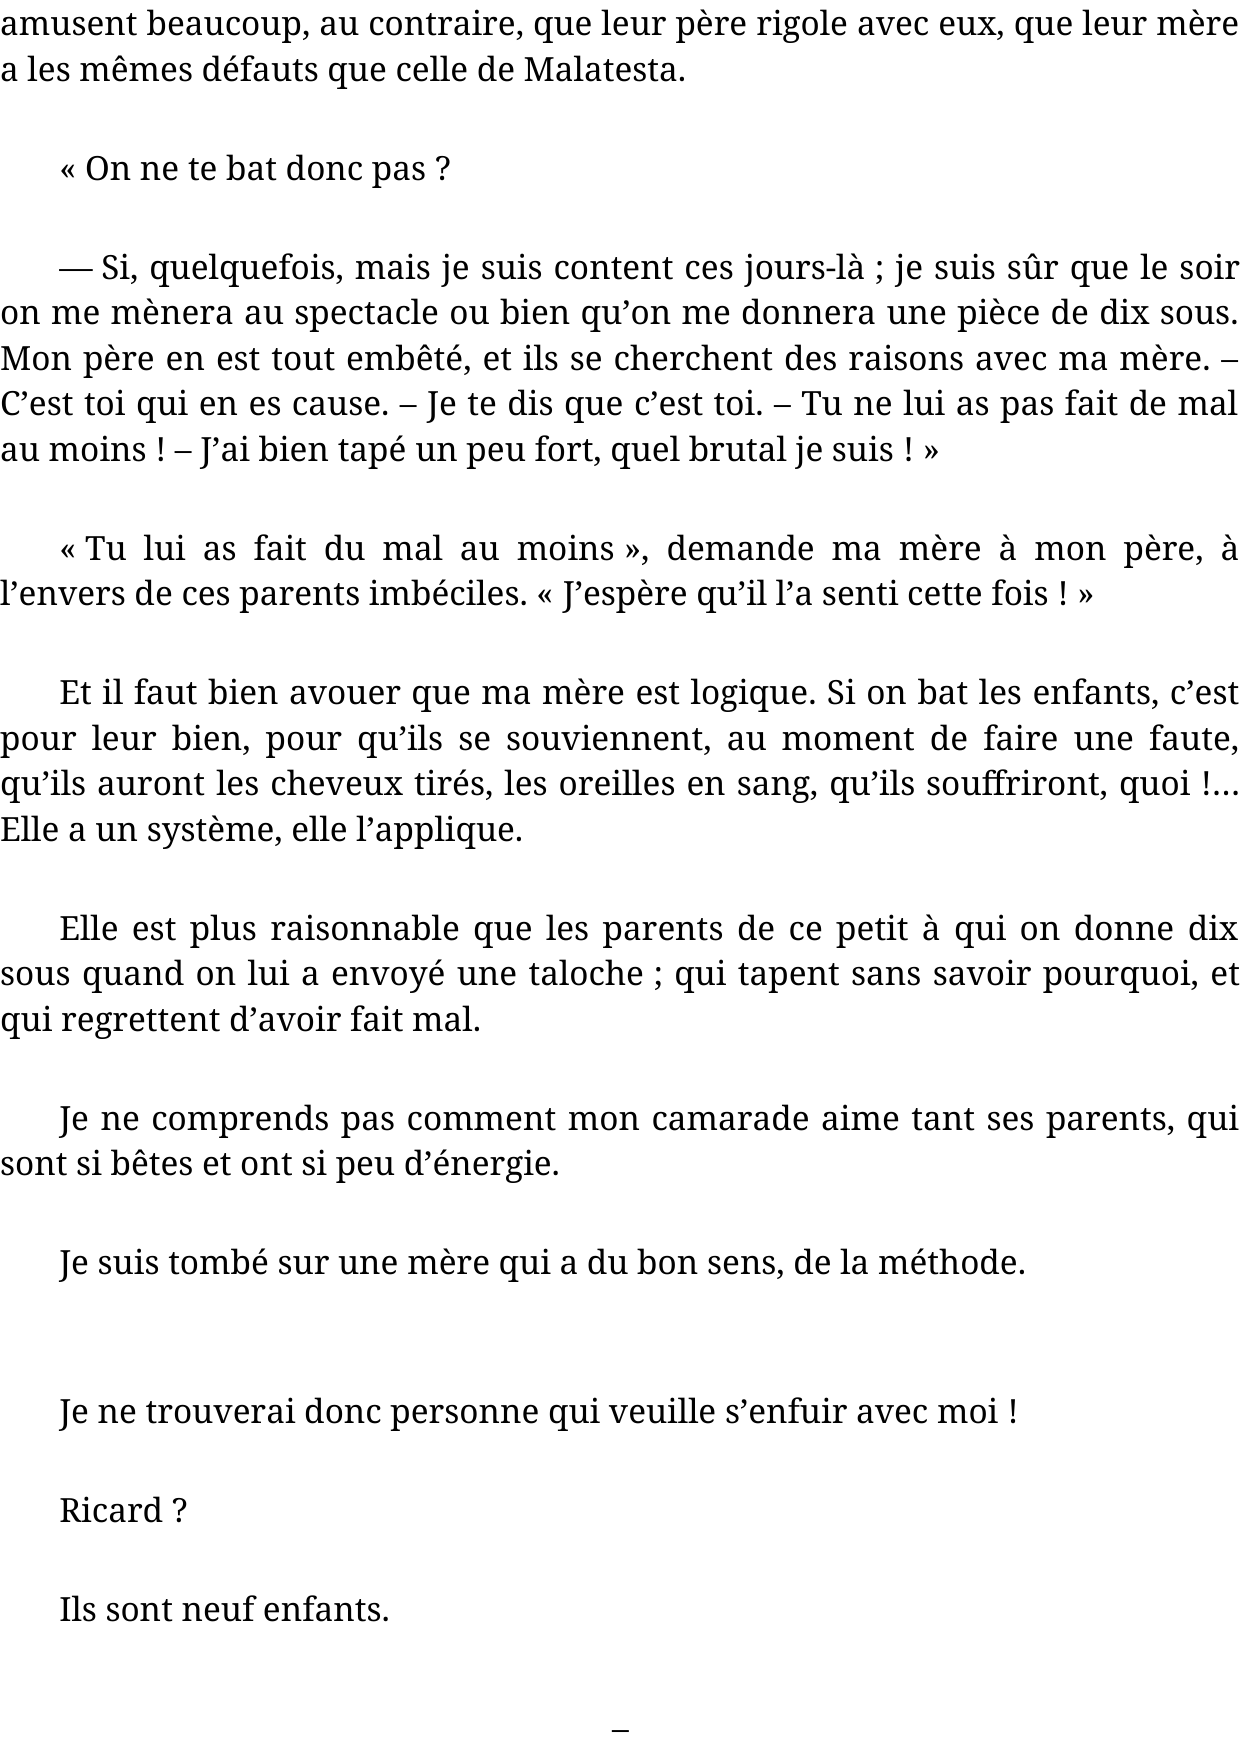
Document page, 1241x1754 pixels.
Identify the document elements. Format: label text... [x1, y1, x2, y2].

text — Si, quelquefois, mais je suis content ces jours-là ; je suis sûr que le soir on me mènera au spectacle ou bien qu’on me donnera une pièce de dix sous. Mon père en est tout embêté, et ils se cherchent des raisons avec ma mère. – C’est toi qui en es cause. – Je te dis que c’est toi. – Tu ne lui as pas fait de mal au moins ! – J’ai bien tapé un peu fort, quel brutal je suis ! » [0, 244, 1240, 471]
text Je ne trouverai donc personne qui veuille s’enfuir avec moi ! [0, 1388, 1240, 1433]
text Je ne comprends pas comment mon camarade aime tant ses parents, qui sont si bêtes et ont si peu d’énergie. [0, 1094, 1240, 1185]
text Elle est plus raisonnable que les parents de ce petit à qui on donne dix sous quand on lui a envoyé une taloche ; qui tapent sans savoir pourquoi, et qui regrettent d’avoir fait mal. [0, 904, 1240, 1041]
text Et il faut bien avouer que ma mère est logique. Si on bat les enfants, c’est pour leur bien, pour qu’ils se souviennent, au moment de faire une faute, qu’ils auront les cheveux tirés, les oreilles en sang, qu’ils souffriront, quoi !… Elle a un système, elle l’applique. [0, 669, 1240, 851]
text Ils sont neuf enfants. [0, 1586, 1240, 1632]
text Je suis tombé sur une mère qui a du bon sens, de la méthode. [0, 1239, 1240, 1284]
text Ricard ? [0, 1487, 1240, 1532]
text « On ne te bat donc pas ? [0, 144, 1240, 190]
text « Tu lui as fait du mal au moins », demande ma mère à mon père, à l’envers de ces parents imbéciles. « J’espère qu’il l’a senti cette fois ! » [0, 524, 1240, 615]
text amusent beaucoup, au contraire, que leur père rigole avec eux, que leur mère a les mêmes défauts que celle de Malatesta. [0, 0, 1240, 91]
